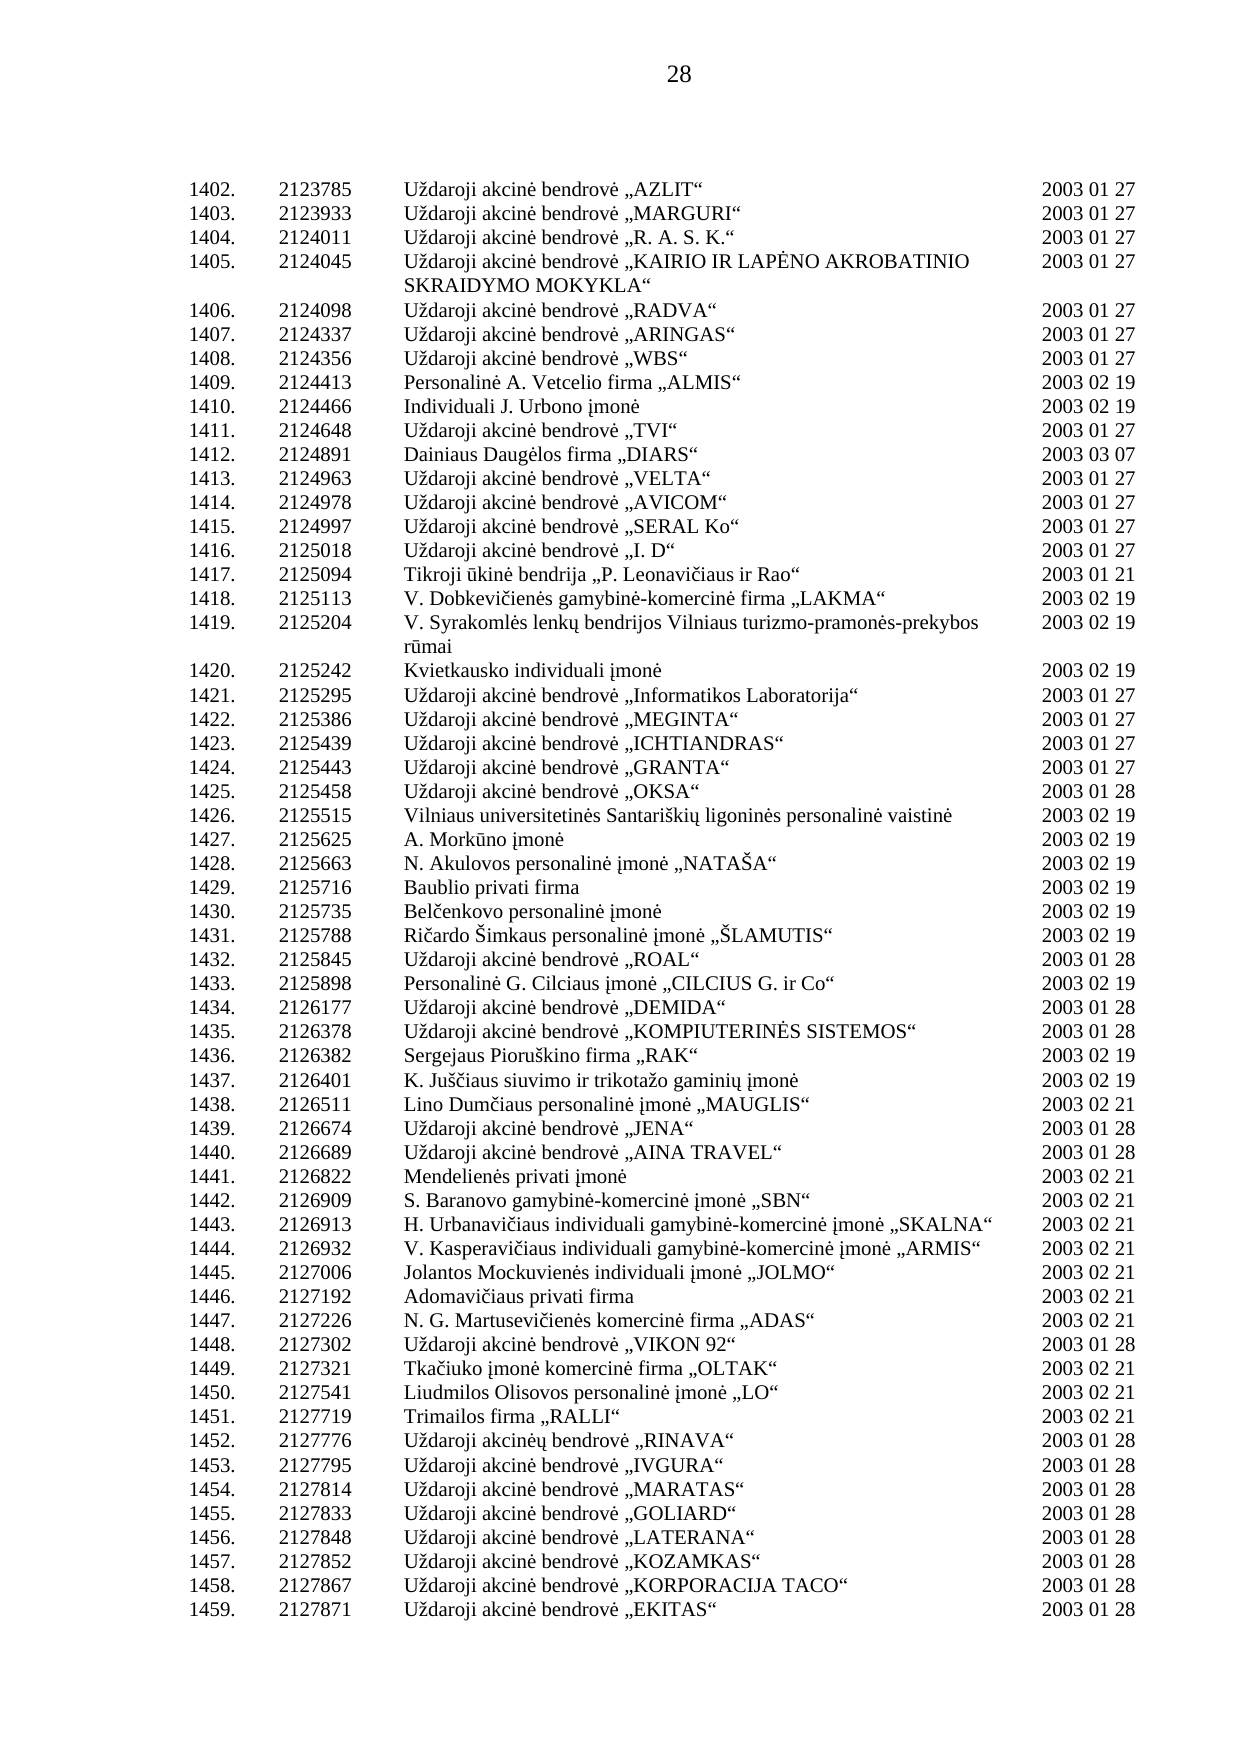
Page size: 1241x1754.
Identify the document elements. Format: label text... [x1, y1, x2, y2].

table_cell 2125295 [267, 683, 392, 707]
table_cell 2125443 [267, 755, 392, 779]
table_cell Uždaroji akcinė bendrovė „VELTA“ [393, 466, 1030, 490]
table_cell 2125242 [267, 659, 392, 682]
table_cell 2003 01 28 [1030, 1549, 1181, 1573]
table_cell 2126177 [267, 995, 392, 1019]
table_cell Uždaroji akcinė bendrovė „IVGURA“ [393, 1453, 1030, 1477]
table_cell 2124997 [267, 514, 392, 538]
table_cell 2003 01 28 [1030, 947, 1181, 971]
table_cell V. Dobkevičienės gamybinė-komercinė firma „LAKMA“ [393, 586, 1030, 610]
table_cell S. Baranovo gamybinė-komercinė įmonė „SBN“ [393, 1188, 1030, 1212]
table_cell Uždaroji akcinė bendrovė „MARATAS“ [393, 1477, 1030, 1501]
table_cell 1451. [177, 1404, 267, 1428]
table_cell 1444. [177, 1236, 267, 1260]
table_cell 2124466 [267, 394, 392, 418]
table_cell V. Kasperavičiaus individuali gamybinė-komercinė įmonė „ARMIS“ [393, 1236, 1030, 1260]
table_cell 2003 01 28 [1030, 1019, 1181, 1043]
table_cell Uždaroji akcinė bendrovė „GOLIARD“ [393, 1501, 1030, 1525]
table_cell 1434. [177, 995, 267, 1019]
table_cell 1436. [177, 1044, 267, 1067]
table_cell Vilniaus universitetinės Santariškių ligoninės personalinė vaistinė [393, 803, 1030, 827]
table_cell 2125716 [267, 875, 392, 899]
table_cell Uždaroji akcinė bendrovė „SERAL Ko“ [393, 514, 1030, 538]
table_cell 2003 02 19 [1030, 971, 1181, 995]
table_cell 2003 02 19 [1030, 394, 1181, 418]
table_cell 1411. [177, 418, 267, 442]
table_cell 2003 01 27 [1030, 177, 1181, 201]
table_cell 1405. [177, 249, 267, 297]
table_cell Uždaroji akcinė bendrovė „TVI“ [393, 418, 1030, 442]
table_cell 2123933 [267, 201, 392, 225]
table_cell 1403. [177, 201, 267, 225]
table_cell 2126382 [267, 1044, 392, 1067]
table_cell 2003 02 19 [1030, 827, 1181, 851]
table_cell 2125439 [267, 731, 392, 755]
table_cell 2003 01 28 [1030, 1501, 1181, 1525]
table_cell 2003 02 19 [1030, 659, 1181, 682]
table_cell 1413. [177, 466, 267, 490]
table_cell Uždaroji akcinė bendrovė „VIKON 92“ [393, 1332, 1030, 1356]
table_cell 1412. [177, 442, 267, 466]
table_cell Uždaroji akcinė bendrovė „AZLIT“ [393, 177, 1030, 201]
table_cell 2003 01 27 [1030, 490, 1181, 514]
table_cell 1429. [177, 875, 267, 899]
table_cell 2003 01 27 [1030, 731, 1181, 755]
table_cell 2127871 [267, 1597, 392, 1621]
table_cell 2127719 [267, 1404, 392, 1428]
table_cell N. Akulovos personalinė įmonė „NATAŠA“ [393, 851, 1030, 875]
table_cell 1415. [177, 514, 267, 538]
table_cell 2003 01 28 [1030, 995, 1181, 1019]
table_cell 2003 02 21 [1030, 1236, 1181, 1260]
table_cell 2003 01 27 [1030, 346, 1181, 370]
table_cell Uždaroji akcinė bendrovė „KORPORACIJA TACO“ [393, 1573, 1030, 1597]
table_cell 1457. [177, 1549, 267, 1573]
table_cell 1427. [177, 827, 267, 851]
table_cell 2003 01 28 [1030, 1116, 1181, 1140]
table_cell Kvietkausko individuali įmonė [393, 659, 1030, 682]
table_cell 2126378 [267, 1019, 392, 1043]
table_cell 2003 01 27 [1030, 201, 1181, 225]
table_cell Dainiaus Daugėlos firma „DIARS“ [393, 442, 1030, 466]
table_cell 2127541 [267, 1380, 392, 1404]
table_cell 1446. [177, 1284, 267, 1308]
table_cell 1445. [177, 1260, 267, 1284]
table_cell 1437. [177, 1068, 267, 1092]
table_cell 2127776 [267, 1429, 392, 1452]
table_cell 1426. [177, 803, 267, 827]
table_cell Lino Dumčiaus personalinė įmonė „MAUGLIS“ [393, 1092, 1030, 1116]
table_cell 2124098 [267, 298, 392, 322]
table_cell K. Juščiaus siuvimo ir trikotažo gaminių įmonė [393, 1068, 1030, 1092]
table_cell 1450. [177, 1380, 267, 1404]
table_cell Jolantos Mockuvienės individuali įmonė „JOLMO“ [393, 1260, 1030, 1284]
table_cell 1416. [177, 538, 267, 562]
table_cell 2003 01 27 [1030, 538, 1181, 562]
table_cell 2003 01 27 [1030, 514, 1181, 538]
table_cell 1447. [177, 1308, 267, 1332]
table_cell Personalinė A. Vetcelio firma „ALMIS“ [393, 370, 1030, 394]
table_cell 2127833 [267, 1501, 392, 1525]
table_cell 2003 01 28 [1030, 1573, 1181, 1597]
table_cell 1433. [177, 971, 267, 995]
table_cell Uždaroji akcinė bendrovė „KAIRIO IR LAPĖNO AKROBATINIO SKRAIDYMO MOKYKLA“ [393, 249, 1030, 297]
table_cell 2003 01 28 [1030, 1597, 1181, 1621]
table_cell 2125515 [267, 803, 392, 827]
table_cell 2003 02 21 [1030, 1212, 1181, 1236]
table_cell 1404. [177, 225, 267, 249]
table_cell 2003 02 19 [1030, 899, 1181, 923]
table_cell 1410. [177, 394, 267, 418]
table_cell 2125094 [267, 562, 392, 586]
table_cell Uždaroji akcinė bendrovė „MARGURI“ [393, 201, 1030, 225]
table_cell 2126913 [267, 1212, 392, 1236]
table_cell 2003 01 28 [1030, 1332, 1181, 1356]
table_cell 2124648 [267, 418, 392, 442]
table_cell Uždaroji akcinė bendrovė „MEGINTA“ [393, 707, 1030, 731]
table_cell 1424. [177, 755, 267, 779]
table_cell Uždaroji akcinė bendrovė „GRANTA“ [393, 755, 1030, 779]
table_cell 1455. [177, 1501, 267, 1525]
table_cell 2126674 [267, 1116, 392, 1140]
table_cell 2124011 [267, 225, 392, 249]
table_cell Uždaroji akcinė bendrovė „EKITAS“ [393, 1597, 1030, 1621]
table_cell Uždaroji akcinė bendrovė „WBS“ [393, 346, 1030, 370]
table_cell 2003 02 19 [1030, 803, 1181, 827]
table_cell Uždaroji akcinė bendrovė „DEMIDA“ [393, 995, 1030, 1019]
table_cell 2125113 [267, 586, 392, 610]
table_cell 1438. [177, 1092, 267, 1116]
table_cell 2003 01 27 [1030, 225, 1181, 249]
table_cell 1431. [177, 923, 267, 947]
table_cell Uždaroji akcinė bendrovė „LATERANA“ [393, 1525, 1030, 1549]
table_cell 2003 02 19 [1030, 610, 1181, 658]
table_cell 1443. [177, 1212, 267, 1236]
table_cell 2003 01 28 [1030, 1525, 1181, 1549]
table_cell Uždaroji akcinė bendrovė „JENA“ [393, 1116, 1030, 1140]
table_cell Ričardo Šimkaus personalinė įmonė „ŠLAMUTIS“ [393, 923, 1030, 947]
table_cell 1459. [177, 1597, 267, 1621]
table_cell 1406. [177, 298, 267, 322]
table_cell 2124413 [267, 370, 392, 394]
table_cell 2003 01 27 [1030, 298, 1181, 322]
table_cell 1453. [177, 1453, 267, 1477]
table_cell 2127852 [267, 1549, 392, 1573]
table_cell 2127321 [267, 1356, 392, 1380]
table_cell Liudmilos Olisovos personalinė įmonė „LO“ [393, 1380, 1030, 1404]
table_cell Uždaroji akcinė bendrovė „OKSA“ [393, 779, 1030, 803]
table_cell 2125625 [267, 827, 392, 851]
table_cell 2124356 [267, 346, 392, 370]
table_cell 1417. [177, 562, 267, 586]
table_cell 2003 02 21 [1030, 1308, 1181, 1332]
table_cell 2003 01 28 [1030, 779, 1181, 803]
table_cell Uždaroji akcinė bendrovė „AINA TRAVEL“ [393, 1140, 1030, 1164]
table_cell Mendelienės privati įmonė [393, 1164, 1030, 1188]
table_cell V. Syrakomlės lenkų bendrijos Vilniaus turizmo-pramonės-prekybos rūmai [393, 610, 1030, 658]
table_cell Trimailos firma „RALLI“ [393, 1404, 1030, 1428]
table_cell 2003 01 28 [1030, 1429, 1181, 1452]
table_cell 2125735 [267, 899, 392, 923]
table_cell 1402. [177, 177, 267, 201]
table_cell 1458. [177, 1573, 267, 1597]
table_cell 2127226 [267, 1308, 392, 1332]
table_cell 1409. [177, 370, 267, 394]
table_cell 2126511 [267, 1092, 392, 1116]
table_cell 1414. [177, 490, 267, 514]
table_cell 2003 02 21 [1030, 1188, 1181, 1212]
table_cell 2127302 [267, 1332, 392, 1356]
table_cell 1440. [177, 1140, 267, 1164]
table_cell 2003 02 21 [1030, 1404, 1181, 1428]
table_cell 2126932 [267, 1236, 392, 1260]
table_cell Tikroji ūkinė bendrija „P. Leonavičiaus ir Rao“ [393, 562, 1030, 586]
table_cell 2127814 [267, 1477, 392, 1501]
table_cell Uždaroji akcinė bendrovė „AVICOM“ [393, 490, 1030, 514]
table_cell 2003 01 27 [1030, 707, 1181, 731]
table_cell 2003 02 19 [1030, 370, 1181, 394]
table_cell N. G. Martusevičienės komercinė firma „ADAS“ [393, 1308, 1030, 1332]
table_cell 1442. [177, 1188, 267, 1212]
table_cell 2003 02 21 [1030, 1356, 1181, 1380]
table_cell 2125458 [267, 779, 392, 803]
table_cell Uždaroji akcinėų bendrovė „RINAVA“ [393, 1429, 1030, 1452]
table_cell 2124045 [267, 249, 392, 297]
table_cell 2123785 [267, 177, 392, 201]
table_cell 2127848 [267, 1525, 392, 1549]
table_cell Uždaroji akcinė bendrovė „KOZAMKAS“ [393, 1549, 1030, 1573]
table_cell 1421. [177, 683, 267, 707]
table_cell 1448. [177, 1332, 267, 1356]
table_cell Baublio privati firma [393, 875, 1030, 899]
table_cell 2003 02 21 [1030, 1092, 1181, 1116]
table_cell 2003 02 19 [1030, 875, 1181, 899]
table_cell Tkačiuko įmonė komercinė firma „OLTAK“ [393, 1356, 1030, 1380]
table_cell Adomavičiaus privati firma [393, 1284, 1030, 1308]
table_cell Uždaroji akcinė bendrovė „I. D“ [393, 538, 1030, 562]
table_cell 2003 03 07 [1030, 442, 1181, 466]
table_cell 2003 02 19 [1030, 923, 1181, 947]
table_cell 1452. [177, 1429, 267, 1452]
table_cell 2003 02 19 [1030, 586, 1181, 610]
table_cell 2127192 [267, 1284, 392, 1308]
table_cell 2125386 [267, 707, 392, 731]
table_cell Belčenkovo personalinė įmonė [393, 899, 1030, 923]
table_cell 2124963 [267, 466, 392, 490]
table_cell Uždaroji akcinė bendrovė „Informatikos Laboratorija“ [393, 683, 1030, 707]
table_cell 1428. [177, 851, 267, 875]
table_cell 1449. [177, 1356, 267, 1380]
table_cell Uždaroji akcinė bendrovė „ICHTIANDRAS“ [393, 731, 1030, 755]
table_cell 2127867 [267, 1573, 392, 1597]
table_cell 1441. [177, 1164, 267, 1188]
table_cell 1456. [177, 1525, 267, 1549]
table_cell 1407. [177, 322, 267, 346]
table_cell 1425. [177, 779, 267, 803]
table_cell 2003 01 27 [1030, 466, 1181, 490]
table_cell 2125788 [267, 923, 392, 947]
table_cell Uždaroji akcinė bendrovė „KOMPIUTERINĖS SISTEMOS“ [393, 1019, 1030, 1043]
table_cell 1408. [177, 346, 267, 370]
table_cell 2003 02 21 [1030, 1260, 1181, 1284]
table_cell 2003 01 27 [1030, 249, 1181, 297]
table_cell 1430. [177, 899, 267, 923]
table_cell 2003 02 19 [1030, 1044, 1181, 1067]
table_cell 1432. [177, 947, 267, 971]
table_cell 2124337 [267, 322, 392, 346]
table_cell 2003 01 27 [1030, 683, 1181, 707]
table_cell 1435. [177, 1019, 267, 1043]
table_cell 2126689 [267, 1140, 392, 1164]
table_cell 2125204 [267, 610, 392, 658]
table_cell 2003 02 19 [1030, 851, 1181, 875]
table_cell Personalinė G. Cilciaus įmonė „CILCIUS G. ir Co“ [393, 971, 1030, 995]
table_cell 2003 01 27 [1030, 755, 1181, 779]
table_cell 1422. [177, 707, 267, 731]
table_cell 2125663 [267, 851, 392, 875]
table_cell 2127006 [267, 1260, 392, 1284]
table_cell 1454. [177, 1477, 267, 1501]
table_cell Uždaroji akcinė bendrovė „R. A. S. K.“ [393, 225, 1030, 249]
table_cell 2003 02 19 [1030, 1068, 1181, 1092]
table_cell 2125898 [267, 971, 392, 995]
table_cell 2003 01 27 [1030, 322, 1181, 346]
table_cell 2003 01 28 [1030, 1453, 1181, 1477]
table_cell 2003 01 28 [1030, 1140, 1181, 1164]
table_cell 2124891 [267, 442, 392, 466]
table_cell 2003 01 28 [1030, 1477, 1181, 1501]
table_cell 2003 02 21 [1030, 1284, 1181, 1308]
table_cell 2126401 [267, 1068, 392, 1092]
table_cell Uždaroji akcinė bendrovė „RADVA“ [393, 298, 1030, 322]
table_cell 2125018 [267, 538, 392, 562]
table_cell 2125845 [267, 947, 392, 971]
table_cell A. Morkūno įmonė [393, 827, 1030, 851]
table_cell 1439. [177, 1116, 267, 1140]
table_cell 2124978 [267, 490, 392, 514]
table_cell 2126909 [267, 1188, 392, 1212]
table_cell 1418. [177, 586, 267, 610]
table_cell H. Urbanavičiaus individuali gamybinė-komercinė įmonė „SKALNA“ [393, 1212, 1030, 1236]
table_cell 2126822 [267, 1164, 392, 1188]
table_cell 1419. [177, 610, 267, 658]
table_cell 2003 01 21 [1030, 562, 1181, 586]
table_cell 2003 02 21 [1030, 1380, 1181, 1404]
table_cell Uždaroji akcinė bendrovė „ROAL“ [393, 947, 1030, 971]
table_cell 1420. [177, 659, 267, 682]
table_cell 2003 02 21 [1030, 1164, 1181, 1188]
table_cell 2003 01 27 [1030, 418, 1181, 442]
table_cell Individuali J. Urbono įmonė [393, 394, 1030, 418]
table_cell Uždaroji akcinė bendrovė „ARINGAS“ [393, 322, 1030, 346]
table_cell Sergejaus Pioruškino firma „RAK“ [393, 1044, 1030, 1067]
table_cell 2127795 [267, 1453, 392, 1477]
table_cell 1423. [177, 731, 267, 755]
